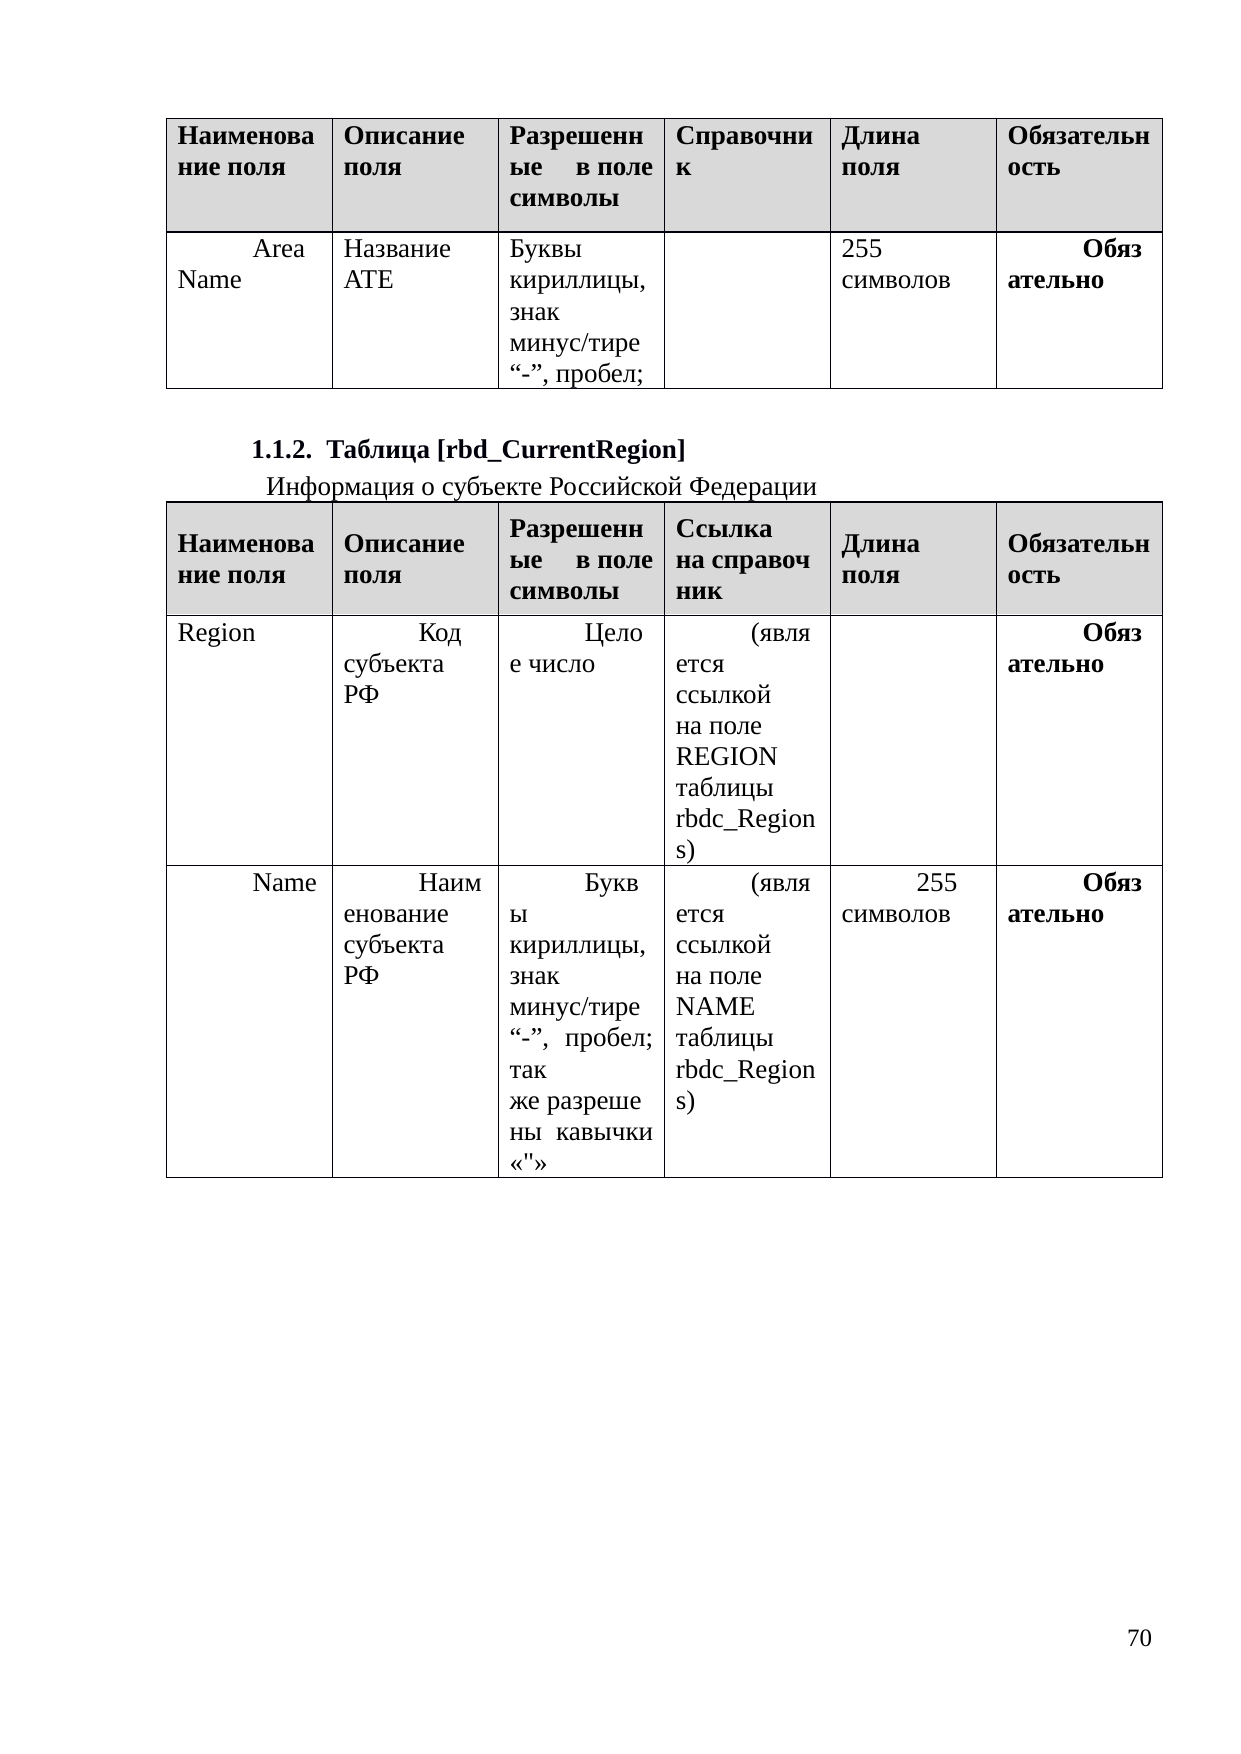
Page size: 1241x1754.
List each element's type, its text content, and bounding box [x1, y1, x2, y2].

table_cell Буквы кириллицы, знак минус/тире “-”, пробел; так же разрешены кавычки «"» [499, 866, 664, 1177]
table_header Наименование поля [167, 503, 332, 614]
table_cell Название АТЕ [333, 233, 498, 388]
table_cell Буквы кириллицы, знак минус/тире “-”, пробел; [499, 233, 664, 388]
table_header Разрешенные в поле символы [499, 503, 664, 614]
table_header Справочник [665, 119, 830, 231]
table_cell [665, 233, 830, 388]
table_header Ссылка на справочник [665, 503, 830, 614]
table_header Разрешенные в поле символы [499, 119, 664, 231]
table_header Обязательность [997, 503, 1162, 614]
table_cell Целое число [499, 616, 664, 865]
table_cell Код субъекта РФ [333, 616, 498, 865]
table_header Длина поля [831, 503, 996, 614]
table_cell (является ссылкой на поле REGION таблицы rbdс_Regions) [665, 616, 830, 865]
table_cell Обязательно [997, 616, 1162, 865]
table_header Наименование поля [167, 119, 332, 231]
table_cell (является ссылкой на поле NAME таблицы rbdс_Regions) [665, 866, 830, 1177]
table_cell [831, 616, 996, 865]
text Информация о субъекте Российской Федерации [177, 470, 1152, 501]
table_cell Name [167, 866, 332, 1177]
table_cell Наименование субъекта РФ [333, 866, 498, 1177]
table_cell 255 символов [831, 866, 996, 1177]
table_header Описание поля [333, 119, 498, 231]
table_cell AreaName [167, 233, 332, 388]
subtitle Таблица [rbd_CurrentRegion] [251, 433, 1152, 464]
table_cell Обязательно [997, 866, 1162, 1177]
table_cell Обязательно [997, 233, 1162, 388]
table_cell Region [167, 616, 332, 865]
table_header Описание поля [333, 503, 498, 614]
table_header Длина поля [831, 119, 996, 231]
table_header Обязательность [997, 119, 1162, 231]
table_cell 255 символов [831, 233, 996, 388]
